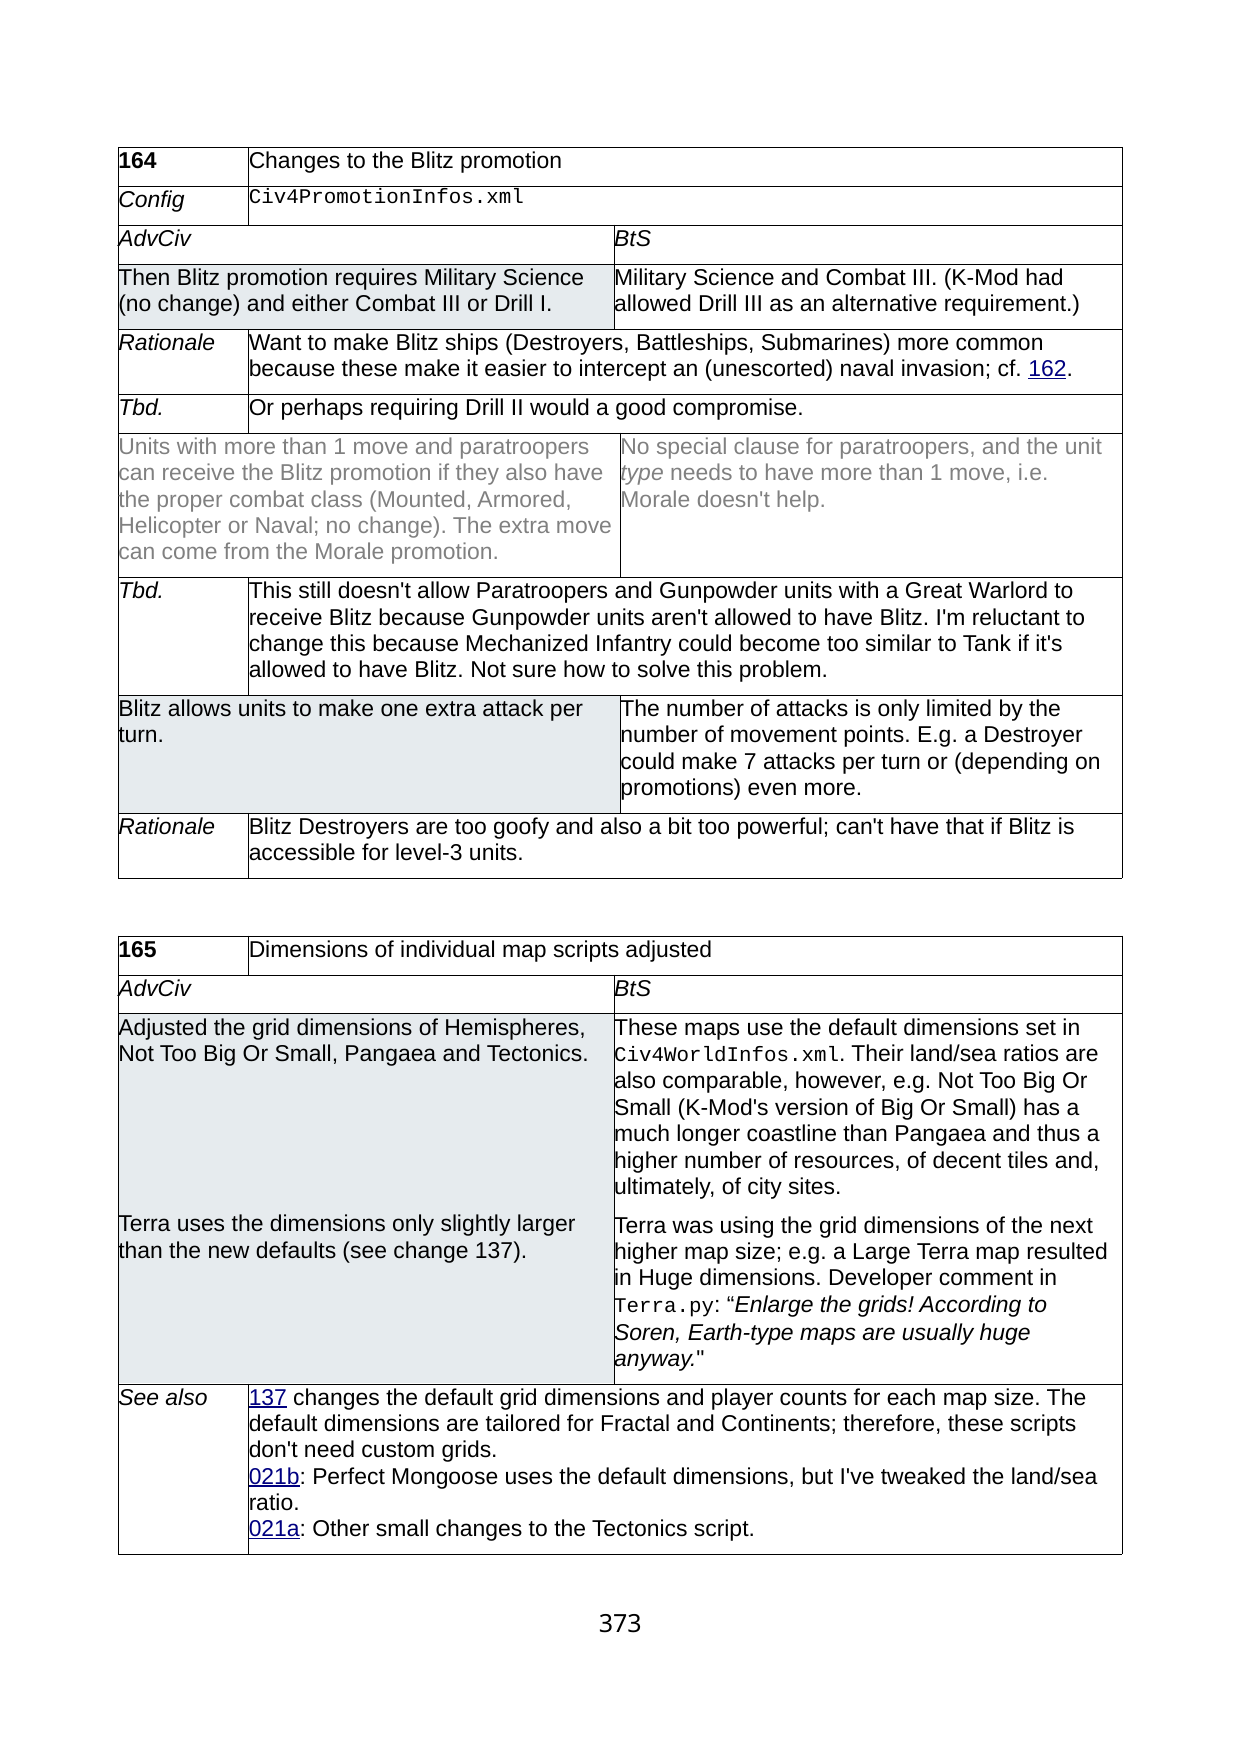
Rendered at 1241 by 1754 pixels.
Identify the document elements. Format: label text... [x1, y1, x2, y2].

table_cell AdvCiv [119, 226, 614, 263]
table_cell Civ4PromotionInfos.xml [249, 187, 1122, 224]
table_cell Rationale [119, 814, 248, 878]
table_cell BtS [615, 976, 1122, 1013]
table_cell Units with more than 1 move and paratroopers can receive the Blitz promotion if they also have the proper combat class (Mounted, Armored, Helicopter or Naval; no change). The extra move can come from the Morale promotion. [119, 434, 620, 577]
table_header 165 [119, 937, 248, 974]
table_cell BtS [615, 226, 1122, 263]
table_cell AdvCiv [119, 976, 614, 1013]
table_header Dimensions of individual map scripts adjusted [249, 937, 1122, 974]
table_cell These maps use the default dimensions set in Civ4WorldInfos.xml. Their land/sea ratios are also comparable, however, e.g. Not Too Big Or Small (K-Mod's version of Big Or Small) has a much longer coastline than Pangaea and thus a higher number of resources, of decent tiles and, ultimately, of city sites. Terra was using the grid dimensions of the next higher map size; e.g. a Large Terra map resulted in Huge dimensions. Developer comment in Terra.py: “Enlarge the grids! According to Soren, Earth-type maps are usually huge anyway." [615, 1014, 1122, 1383]
table_cell Want to make Blitz ships (Destroyers, Battleships, Submarines) more common because these make it easier to intercept an (unescorted) naval invasion; cf. 162. [249, 330, 1122, 394]
table_cell Rationale [119, 330, 248, 394]
table_cell Config [119, 187, 248, 224]
table_cell 137 changes the default grid dimensions and player counts for each map size. The default dimensions are tailored for Fractal and Continents; therefore, these scripts don't need custom grids. 021b: Perfect Mongoose uses the default dimensions, but I've tweaked the land/sea ratio. 021a: Other small changes to the Tectonics script. [249, 1385, 1122, 1554]
table_header Changes to the Blitz promotion [249, 148, 1122, 186]
table_cell Tbd. [119, 395, 248, 433]
table_cell See also [119, 1385, 248, 1554]
table_cell Blitz allows units to make one extra attack per turn. [119, 696, 620, 813]
table_cell Blitz Destroyers are too goofy and also a bit too powerful; can't have that if Blitz is accessible for level-3 units. [249, 814, 1122, 878]
table_cell This still doesn't allow Paratroopers and Gunpowder units with a Great Warlord to receive Blitz because Gunpowder units aren't allowed to have Blitz. I'm reluctant to change this because Mechanized Infantry could become too similar to Tank if it's allowed to have Blitz. Not sure how to solve this problem. [249, 578, 1122, 695]
table_header 164 [119, 148, 248, 186]
table_cell Military Science and Combat III. (K-Mod had allowed Drill III as an alternative requirement.) [615, 265, 1122, 329]
table_cell No special clause for paratroopers, and the unit type needs to have more than 1 move, i.e. Morale doesn't help. [621, 434, 1122, 577]
table_cell Tbd. [119, 578, 248, 695]
table_cell Then Blitz promotion requires Military Science (no change) and either Combat III or Drill I. [119, 265, 614, 329]
table_cell Adjusted the grid dimensions of Hemispheres, Not Too Big Or Small, Pangaea and Tectonics. Terra uses the dimensions only slightly larger than the new defaults (see change 137). [119, 1014, 614, 1383]
table_cell The number of attacks is only limited by the number of movement points. E.g. a Destroyer could make 7 attacks per turn or (depending on promotions) even more. [621, 696, 1122, 813]
table_cell Or perhaps requiring Drill II would a good compromise. [249, 395, 1122, 433]
